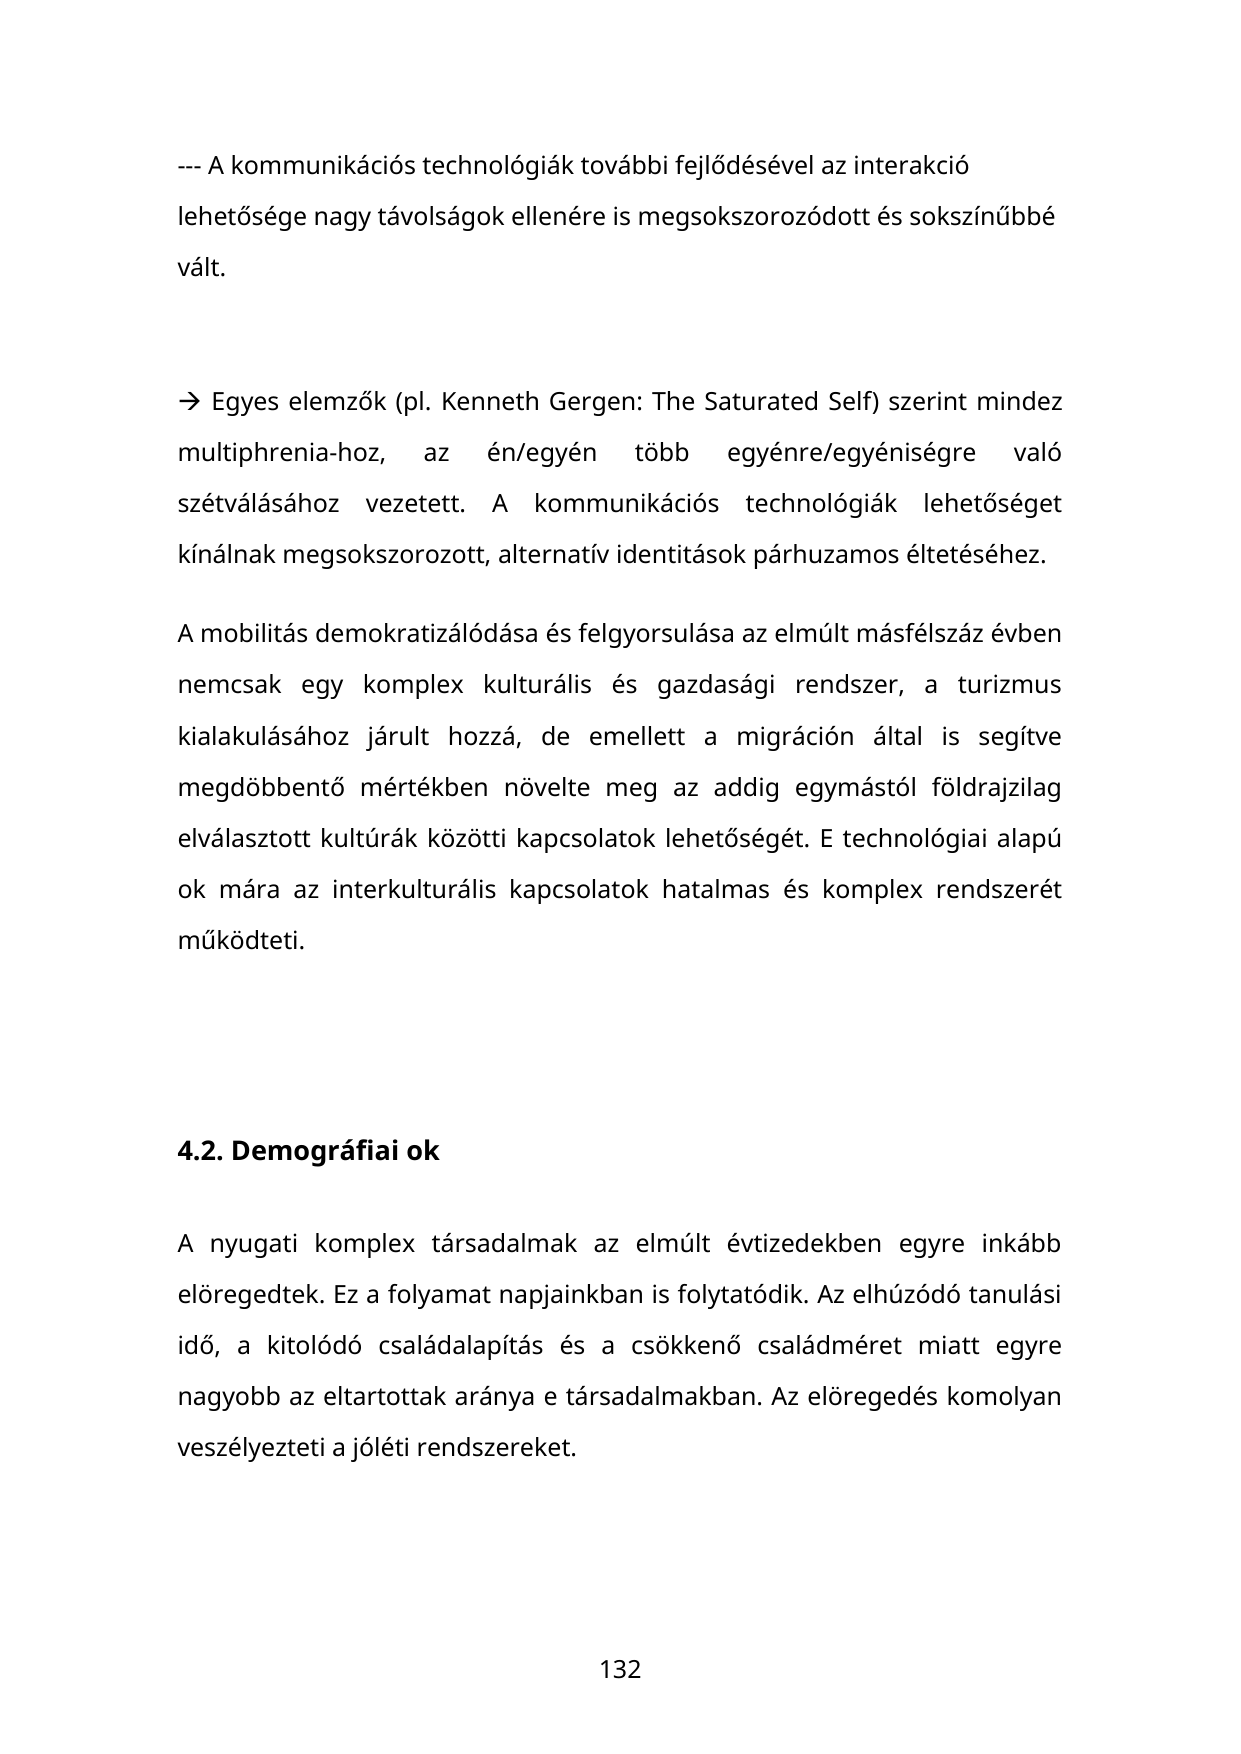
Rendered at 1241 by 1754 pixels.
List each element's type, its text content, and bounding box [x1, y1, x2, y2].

text A nyugati komplex társadalmak az elmúlt évtizedekben egyre inkább elöregedtek. Ez a folyamat napjainkban is folytatódik. Az elhúzódó tanulási idő, a kitolódó családalapítás és a csökkenő családméret miatt egyre nagyobb az eltartottak aránya e társadalmakban. Az elöregedés komolyan veszélyezteti a jóléti rendszereket. [177, 1226, 1063, 1464]
text --- A kommunikációs technológiák további fejlődésével az interakció lehetősége nagy távolságok ellenére is megsokszorozódott és sokszínűbbé vált. [177, 148, 1063, 284]
subtitle 4.2. Demográfiai ok [177, 1132, 1063, 1168]
text  Egyes elemzők (pl. Kenneth Gergen: The Saturated Self) szerint mindez multiphrenia-hoz, az én/egyén több egyénre/egyéniségre való szétválásához vezetett. A kommunikációs technológiák lehetőséget kínálnak megsokszorozott, alternatív identitások párhuzamos éltetéséhez. [177, 383, 1063, 570]
text A mobilitás demokratizálódása és felgyorsulása az elmúlt másfélszáz évben nemcsak egy komplex kulturális és gazdasági rendszer, a turizmus kialakulásához járult hozzá, de emellett a migráción által is segítve megdöbbentő mértékben növelte meg az addig egymástól földrajzilag elválasztott kultúrák közötti kapcsolatok lehetőségét. E technológiai alapú ok mára az interkulturális kapcsolatok hatalmas és komplex rendszerét működteti. [177, 616, 1063, 956]
